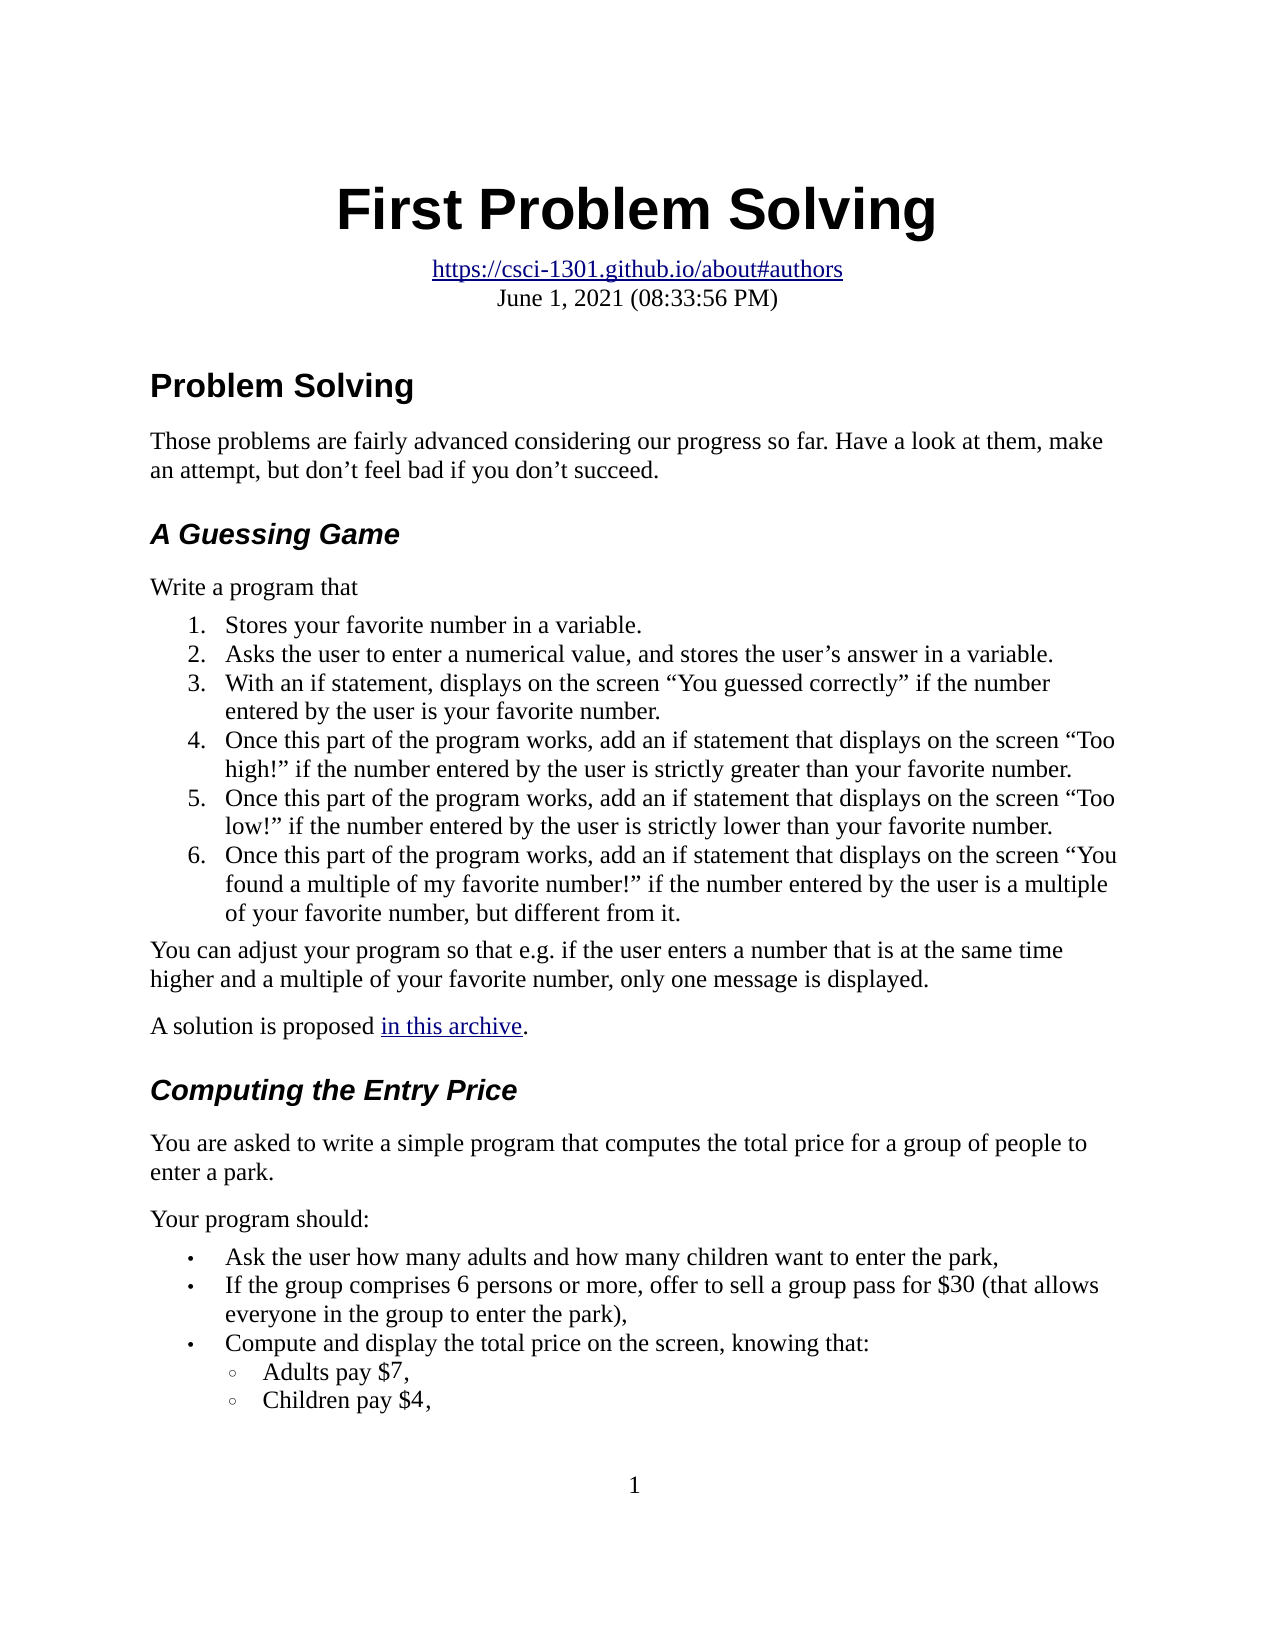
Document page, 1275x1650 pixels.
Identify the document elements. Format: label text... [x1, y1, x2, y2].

list Compute and display the total price on the screen, knowing that: [187, 1328, 1125, 1357]
list Stores your favorite number in a variable. [187, 610, 1125, 639]
subtitle A Guessing Game [150, 517, 1125, 551]
list Once this part of the program works, add an if statement that displays on the screen “Too high!” if the number entered by the user is strictly greater than your favorite number. [187, 725, 1125, 783]
list If the group comprises persons or more, offer to sell a group pass for $ (that allows everyone in the group to enter the park), [187, 1270, 1125, 1328]
list Ask the user how many adults and how many children want to enter the park, [187, 1242, 1125, 1270]
text Those problems are fairly advanced considering our progress so far. Have a look at them, make an attempt, but don’t feel bad if you don’t succeed. [150, 426, 1125, 483]
list Once this part of the program works, add an if statement that displays on the screen “Too low!” if the number entered by the user is strictly lower than your favorite number. [187, 783, 1125, 840]
list Once this part of the program works, add an if statement that displays on the screen “You found a multiple of my favorite number!” if the number entered by the user is a multiple of your favorite number, but different from it. [187, 840, 1125, 926]
text June 1, 2021 (08:33:56 PM) [150, 283, 1125, 312]
text A solution is proposed in this archive. [150, 1011, 1125, 1039]
text Your program should: [150, 1204, 1125, 1233]
list Children pay $, [225, 1385, 1125, 1414]
title First Problem Solving [150, 175, 1125, 242]
text Write a program that [150, 572, 1125, 601]
text https://csci-1301.github.io/about#authors [150, 254, 1125, 283]
subtitle Problem Solving [150, 366, 1125, 404]
list With an if statement, displays on the screen “You guessed correctly” if the number entered by the user is your favorite number. [187, 668, 1125, 725]
subtitle Computing the Entry Price [150, 1073, 1125, 1107]
text You can adjust your program so that e.g. if the user enters a number that is at the same time higher and a multiple of your favorite number, only one message is displayed. [150, 935, 1125, 993]
list Adults pay $, [225, 1357, 1125, 1385]
text You are asked to write a simple program that computes the total price for a group of people to enter a park. [150, 1128, 1125, 1186]
list Asks the user to enter a numerical value, and stores the user’s answer in a variable. [187, 639, 1125, 668]
